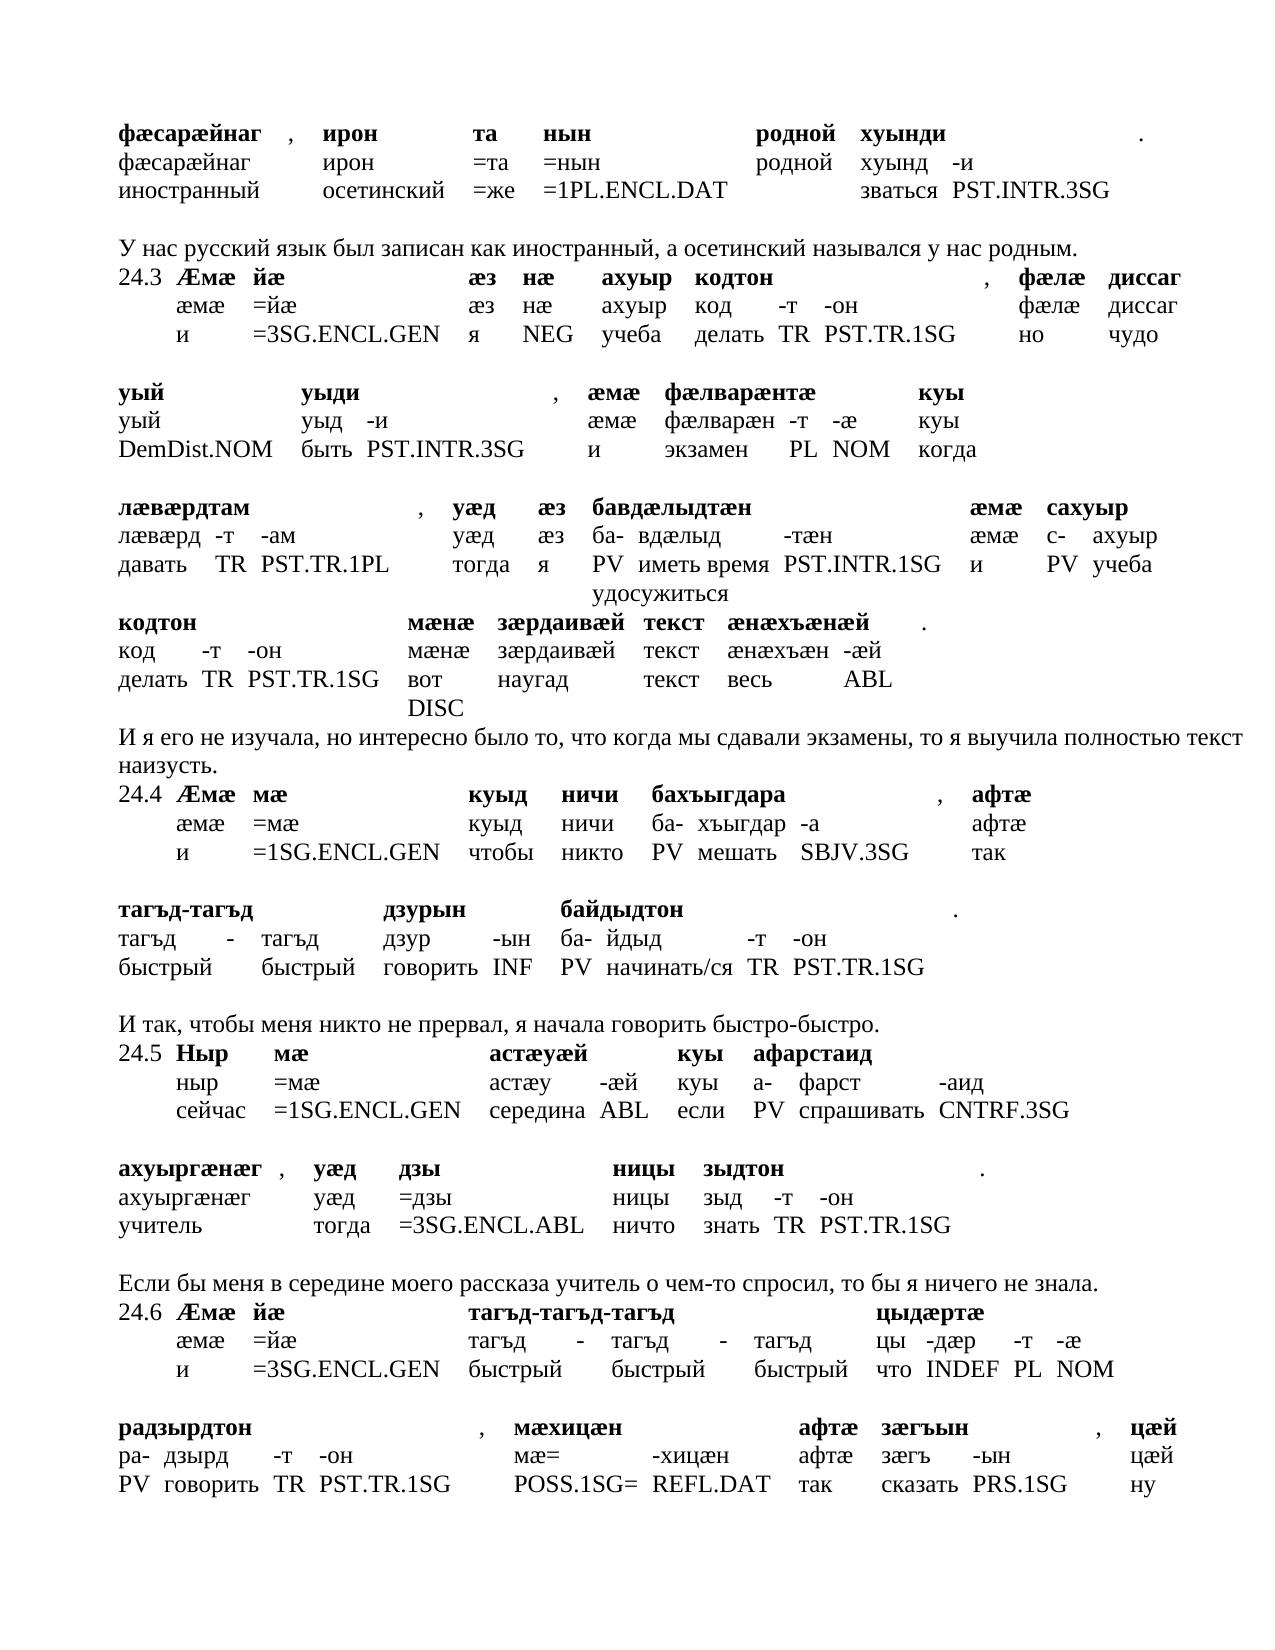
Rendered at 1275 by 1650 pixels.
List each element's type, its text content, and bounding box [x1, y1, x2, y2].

text =3SG.ENCL.GEN [253, 1354, 440, 1383]
text CNTRF.3SG [938, 1096, 1070, 1124]
text дзур [383, 923, 478, 952]
text текст [643, 607, 713, 636]
text TR [778, 319, 810, 348]
text йдыд [606, 923, 733, 952]
text вот [407, 664, 470, 693]
text нын [543, 118, 742, 147]
text учеба [601, 319, 667, 348]
text фарст [799, 1067, 925, 1096]
text фæлварæнтæ [664, 377, 904, 406]
text мæ [253, 779, 454, 808]
text ахуыр [601, 262, 681, 291]
text родной [756, 147, 833, 176]
text DemDist.NOM [118, 434, 273, 463]
text =нын [543, 147, 728, 176]
text та [473, 118, 529, 147]
text PL [1013, 1354, 1042, 1383]
text æмæ [969, 492, 1033, 521]
text диссаг [1108, 291, 1178, 319]
text фæсарæйнаг [118, 118, 274, 147]
text диссаг [1108, 262, 1192, 291]
text йæ [253, 1297, 454, 1326]
text код [118, 636, 188, 664]
text -он [793, 923, 925, 952]
text делать [118, 664, 188, 693]
text но [1018, 319, 1080, 348]
text -æй [599, 1067, 649, 1096]
text PST.TR.1SG [247, 664, 379, 693]
text и [176, 319, 225, 348]
text и [176, 837, 225, 866]
text PST.TR.1SG [319, 1469, 451, 1498]
text Æмæ [176, 1297, 239, 1326]
text когда [918, 434, 977, 463]
text ABL [599, 1096, 649, 1124]
text ирон [322, 118, 459, 147]
text æмæ [176, 291, 225, 319]
text =дзы [398, 1182, 585, 1211]
text -т [773, 1182, 806, 1211]
text родной [756, 118, 846, 147]
text TR [202, 664, 234, 693]
text , [983, 262, 1004, 291]
text уæд [452, 521, 510, 549]
text мæнæ [407, 607, 484, 636]
text PST.INTR.1SG [783, 549, 942, 578]
text йæ [253, 262, 454, 291]
text TR [747, 952, 779, 981]
text нæ [522, 262, 588, 291]
text PL [789, 434, 818, 463]
text Ныр [176, 1038, 260, 1067]
text . [1138, 118, 1159, 147]
text æмæ [587, 377, 651, 406]
text бахъыгдара [651, 779, 923, 808]
text тагъд [754, 1326, 848, 1354]
text давать [118, 549, 201, 578]
text тогда [452, 549, 510, 578]
text тагъд [468, 1326, 562, 1354]
text фæлварæн [664, 406, 775, 434]
text =3SG.ENCL.GEN [253, 319, 440, 348]
text , [288, 118, 309, 147]
text дзурын [383, 894, 546, 923]
text - [719, 1326, 740, 1354]
text æмæ [587, 406, 637, 434]
text цыдæртæ [876, 1297, 1128, 1326]
text лæвæрдтам [118, 492, 404, 521]
text сахуыр [1046, 492, 1172, 521]
text так [798, 1469, 853, 1498]
text -и [952, 147, 1110, 176]
text ахуыр [601, 291, 667, 319]
text начинать/ся [606, 952, 733, 981]
text 24.4 [118, 779, 162, 808]
text ра- [118, 1441, 150, 1469]
text кодтон [118, 607, 393, 636]
text ба- [651, 808, 684, 837]
text фæсарæйнаг [118, 147, 260, 176]
text NOM [832, 434, 890, 463]
text быстрый [754, 1354, 848, 1383]
text сейчас [176, 1096, 246, 1124]
text с- [1046, 521, 1078, 549]
text PST.TR.1PL [261, 549, 390, 578]
text тагъд-тагъд-тагъд [468, 1297, 862, 1326]
text -æ [1056, 1326, 1115, 1354]
text учитель [118, 1211, 251, 1239]
text -ын [492, 923, 533, 952]
text куыд [468, 808, 534, 837]
text хуынди [860, 118, 1124, 147]
text весь [727, 664, 829, 693]
text -он [819, 1182, 951, 1211]
text ABL [843, 664, 893, 693]
text æмæ [176, 808, 225, 837]
text PV [753, 1096, 785, 1124]
text говорить [383, 952, 478, 981]
text быстрый [261, 952, 355, 981]
text =мæ [253, 808, 440, 837]
text ничто [612, 1211, 675, 1239]
text цæй [1130, 1441, 1174, 1469]
text , [1095, 1412, 1116, 1441]
text ничи [561, 779, 638, 808]
text середина [489, 1096, 586, 1124]
text ахуыргæнæг [118, 1153, 265, 1182]
text удосужиться [592, 578, 956, 607]
text мæ= [513, 1441, 638, 1469]
text И так, чтобы меня никто не прервал, я начала говорить быстро-быстро. [118, 1009, 1249, 1038]
text æз [538, 521, 564, 549]
text зыдтон [703, 1153, 965, 1182]
text я [538, 549, 564, 578]
text PV [560, 952, 592, 981]
text тагъд [118, 923, 212, 952]
text - [576, 1326, 597, 1354]
text уæд [452, 492, 524, 521]
text SBJV.3SG [800, 837, 909, 866]
text -хицæн [652, 1441, 771, 1469]
text -аид [938, 1067, 1070, 1096]
text текст [643, 664, 699, 693]
text текст [643, 636, 699, 664]
text куы [677, 1067, 725, 1096]
text тагъд-тагъд [118, 894, 369, 923]
text æнæхъæнæй [727, 607, 907, 636]
text уыд [301, 406, 353, 434]
text что [876, 1354, 912, 1383]
text -и [366, 406, 525, 434]
text =мæ [274, 1067, 462, 1096]
text быстрый [611, 1354, 705, 1383]
text и [176, 1354, 225, 1383]
text NOM [1056, 1354, 1115, 1383]
text TR [215, 549, 247, 578]
text ахуыргæнæг [118, 1182, 251, 1211]
text PST.TR.1SG [819, 1211, 951, 1239]
text TR [273, 1469, 305, 1498]
text делать [694, 319, 764, 348]
text -т [778, 291, 810, 319]
text REFL.DAT [652, 1469, 771, 1498]
text куы [918, 377, 991, 406]
text PV [118, 1469, 150, 1498]
text никто [561, 837, 624, 866]
text зыд [703, 1182, 760, 1211]
text INF [492, 952, 533, 981]
text æмæ [969, 521, 1019, 549]
text -т [215, 521, 247, 549]
text -т [747, 923, 779, 952]
text Если бы меня в середине моего рассказа учитель о чем-то спросил, то бы я ничего не знала. [118, 1268, 1249, 1297]
text æз [468, 291, 495, 319]
text цы [876, 1326, 912, 1354]
text если [677, 1096, 725, 1124]
text =1SG.ENCL.GEN [253, 837, 440, 866]
text цæй [1130, 1412, 1187, 1441]
text -т [202, 636, 234, 664]
text афтæ [798, 1441, 853, 1469]
text быстрый [468, 1354, 562, 1383]
text -он [319, 1441, 451, 1469]
text ныр [176, 1067, 246, 1096]
text наугад [497, 664, 616, 693]
text афтæ [798, 1412, 867, 1441]
text байдыдтон [560, 894, 939, 923]
text PV [592, 549, 624, 578]
text хъыгдар [697, 808, 786, 837]
text =1PL.ENCL.DAT [543, 176, 728, 204]
text -он [824, 291, 956, 319]
text , [418, 492, 439, 521]
text -ын [972, 1441, 1068, 1469]
text зæрдаивæй [497, 636, 616, 664]
text æз [538, 492, 578, 521]
text =1SG.ENCL.GEN [274, 1096, 462, 1124]
text -æй [843, 636, 893, 664]
text æз [468, 262, 508, 291]
text =же [473, 176, 515, 204]
text PST.TR.1SG [793, 952, 925, 981]
text бавдæлыдтæн [592, 492, 956, 521]
text -тæн [783, 521, 942, 549]
text и [587, 434, 637, 463]
text =3SG.ENCL.ABL [398, 1211, 585, 1239]
text уыди [301, 377, 539, 406]
text -а [800, 808, 909, 837]
text уый [118, 406, 273, 434]
text так [972, 837, 1027, 866]
text быстрый [118, 952, 212, 981]
text ницы [612, 1182, 675, 1211]
text осетинский [322, 176, 445, 204]
text PST.INTR.3SG [952, 176, 1110, 204]
text Æмæ [176, 262, 239, 291]
text иметь время [638, 549, 769, 578]
text лæвæрд [118, 521, 201, 549]
text знать [703, 1211, 760, 1239]
text говорить [164, 1469, 259, 1498]
text POSS.1SG= [513, 1469, 638, 1498]
text DISC [407, 693, 484, 722]
text PV [651, 837, 684, 866]
text , [937, 779, 958, 808]
text 24.6 [118, 1297, 162, 1326]
text хуынд [860, 147, 938, 176]
text мешать [697, 837, 786, 866]
text астæуæй [489, 1038, 663, 1067]
text зваться [860, 176, 938, 204]
text æнæхъæн [727, 636, 829, 664]
text зæрдаивæй [497, 607, 629, 636]
text уый [118, 377, 287, 406]
text фæлæ [1018, 262, 1094, 291]
text 24.3 [118, 262, 162, 291]
text Æмæ [176, 779, 239, 808]
text радзырдтон [118, 1412, 465, 1441]
text тагъд [611, 1326, 705, 1354]
text . [952, 894, 973, 923]
text , [479, 1412, 500, 1441]
text куы [918, 406, 977, 434]
text куы [677, 1038, 739, 1067]
text -æ [832, 406, 890, 434]
text афтæ [972, 808, 1027, 837]
text =та [473, 147, 515, 176]
text ницы [612, 1153, 689, 1182]
text . [979, 1153, 1000, 1182]
text PRS.1SG [972, 1469, 1068, 1498]
text , [553, 377, 574, 406]
text я [468, 319, 495, 348]
text =йæ [253, 291, 440, 319]
text астæу [489, 1067, 586, 1096]
text код [694, 291, 764, 319]
text фæлæ [1018, 291, 1080, 319]
text . [921, 607, 942, 636]
text -он [247, 636, 379, 664]
text дзырд [164, 1441, 259, 1469]
text ба- [560, 923, 592, 952]
text INDEF [926, 1354, 999, 1383]
text мæхицæн [513, 1412, 784, 1441]
text учеба [1092, 549, 1158, 578]
text PST.TR.1SG [824, 319, 956, 348]
text куыд [468, 779, 547, 808]
text чтобы [468, 837, 534, 866]
text уæд [313, 1153, 385, 1182]
text афтæ [972, 779, 1041, 808]
text вдæлыд [638, 521, 769, 549]
text тогда [313, 1211, 371, 1239]
text афарстаид [753, 1038, 1084, 1067]
text ирон [322, 147, 445, 176]
text дзы [398, 1153, 599, 1182]
text И я его не изучала, но интересно было то, что когда мы сдавали экзамены, то я выучила полностью текст наизусть. [118, 722, 1249, 779]
text экзамен [664, 434, 775, 463]
text ахуыр [1092, 521, 1158, 549]
text спрашивать [799, 1096, 925, 1124]
text -дæр [926, 1326, 999, 1354]
text иностранный [118, 176, 260, 204]
text тагъд [261, 923, 355, 952]
text -т [1013, 1326, 1042, 1354]
text , [278, 1153, 299, 1182]
text зæгъын [881, 1412, 1082, 1441]
text кодтон [694, 262, 970, 291]
text чудо [1108, 319, 1178, 348]
text PV [1046, 549, 1078, 578]
text зæгъ [881, 1441, 959, 1469]
text ба- [592, 521, 624, 549]
text а- [753, 1067, 785, 1096]
text =йæ [253, 1326, 440, 1354]
text NEG [522, 319, 574, 348]
text быть [301, 434, 353, 463]
text - [226, 923, 247, 952]
text 24.5 [118, 1038, 162, 1067]
text ничи [561, 808, 624, 837]
text æмæ [176, 1326, 225, 1354]
text -т [789, 406, 818, 434]
text мæнæ [407, 636, 470, 664]
text и [969, 549, 1019, 578]
text нæ [522, 291, 574, 319]
text PST.INTR.3SG [366, 434, 525, 463]
text -т [273, 1441, 305, 1469]
text TR [773, 1211, 806, 1239]
text -ам [261, 521, 390, 549]
text ну [1130, 1469, 1174, 1498]
text У нас русский язык был записан как иностранный, а осетинский назывался у нас родным. [118, 233, 1249, 262]
text уæд [313, 1182, 371, 1211]
text сказать [881, 1469, 959, 1498]
text мæ [274, 1038, 475, 1067]
